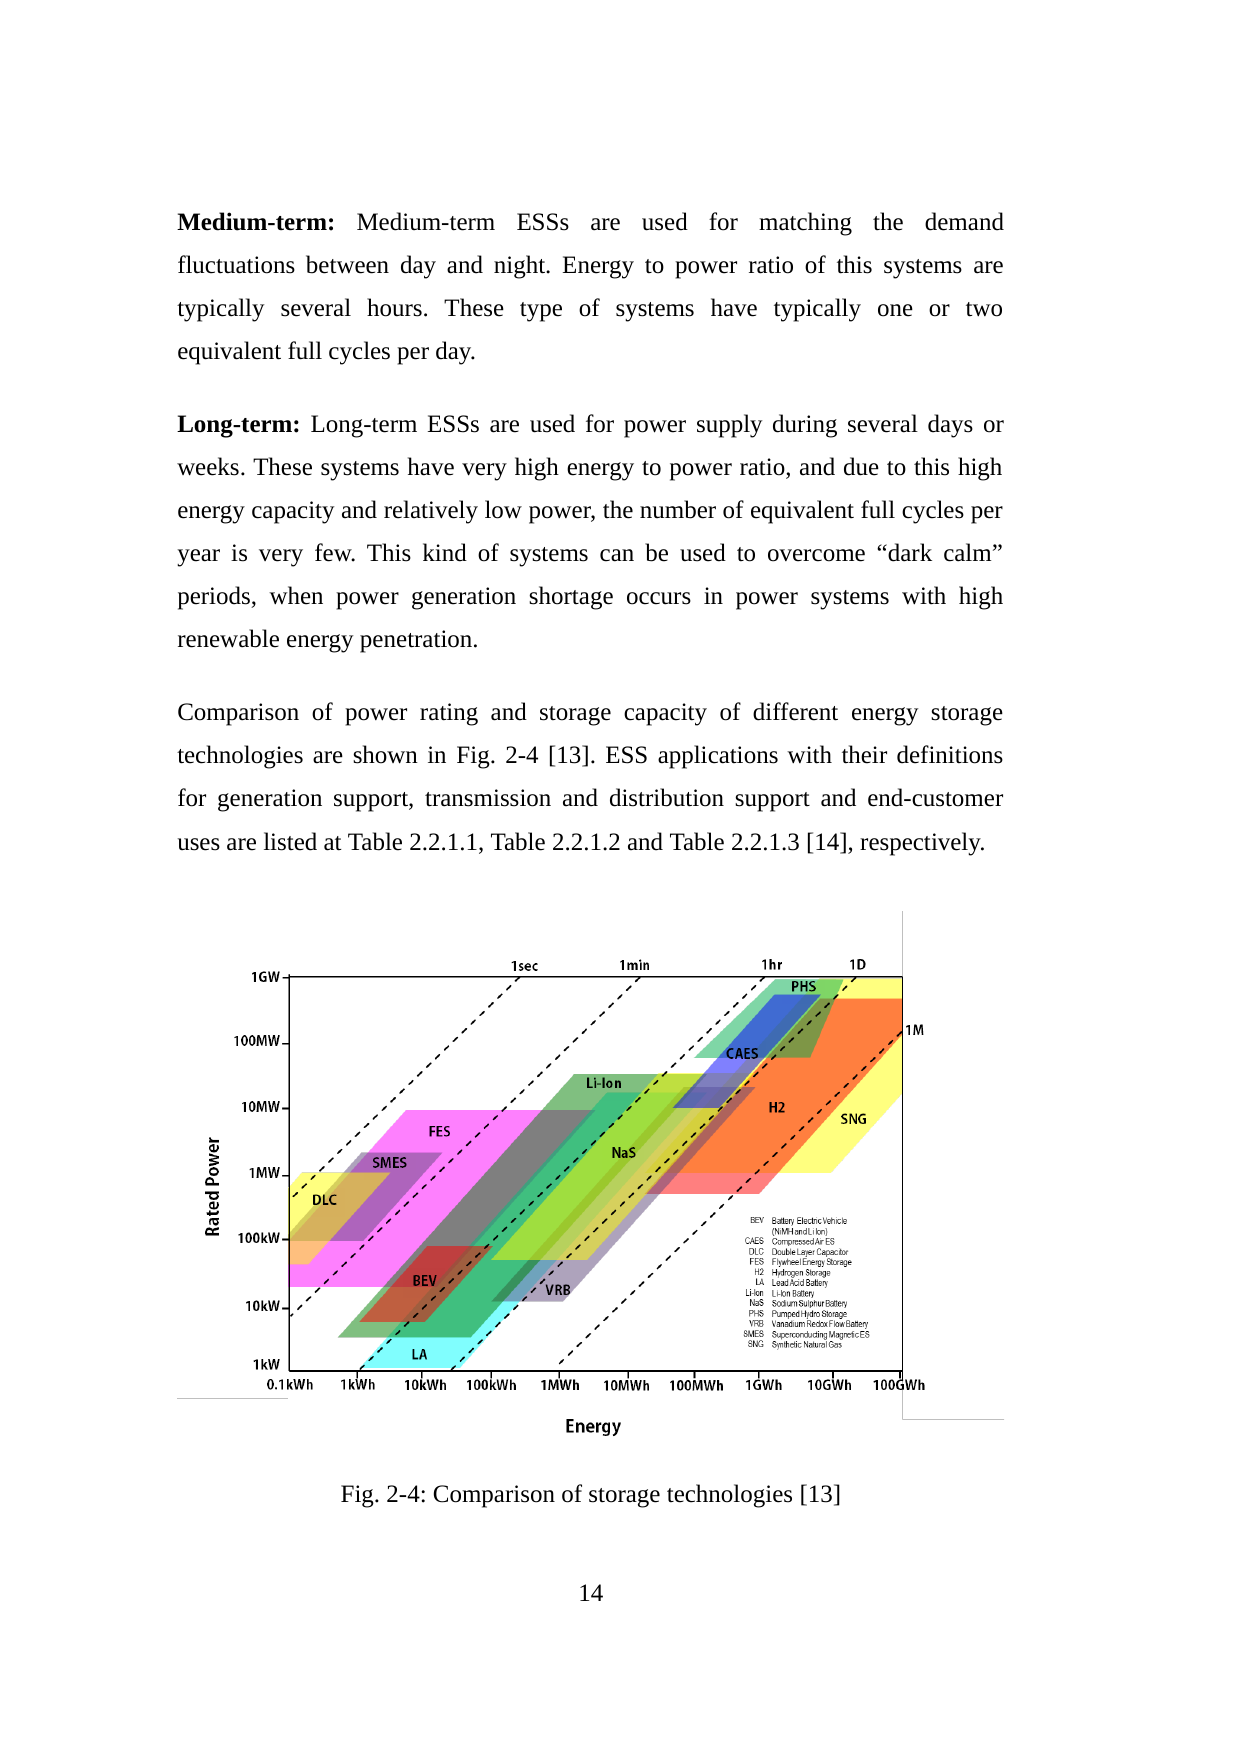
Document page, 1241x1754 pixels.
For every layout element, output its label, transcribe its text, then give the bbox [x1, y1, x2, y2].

text Medium-term: Medium-term ESSs are used for matching the demand fluctuations between day and night. Energy to power ratio of this systems are typically several hours. These type of systems have typically one or two equivalent full cycles per day. [177, 207, 1004, 365]
picture [177, 911, 1005, 1447]
text Fig. 2-4: Comparison of storage technologies [13]⁠ [177, 1479, 1004, 1508]
text Long-term: Long-term ESSs are used for power supply during several days or weeks. These systems have very high energy to power ratio, and due to this high energy capacity and relatively low power, the number of equivalent full cycles per year is very few. This kind of systems can be used to overcome “dark calm” periods, when power generation shortage occurs in power systems with high renewable energy penetration. [177, 409, 1004, 653]
text Comparison of power rating and storage capacity of different energy storage technologies are shown in Fig. 2-4 [13]⁠. ESS applications with their definitions for generation support, transmission and distribution support and end-customer uses are listed at Table 2.2.1.1, Table 2.2.1.2 and Table 2.2.1.3 [14]⁠, respectively. [177, 697, 1004, 855]
